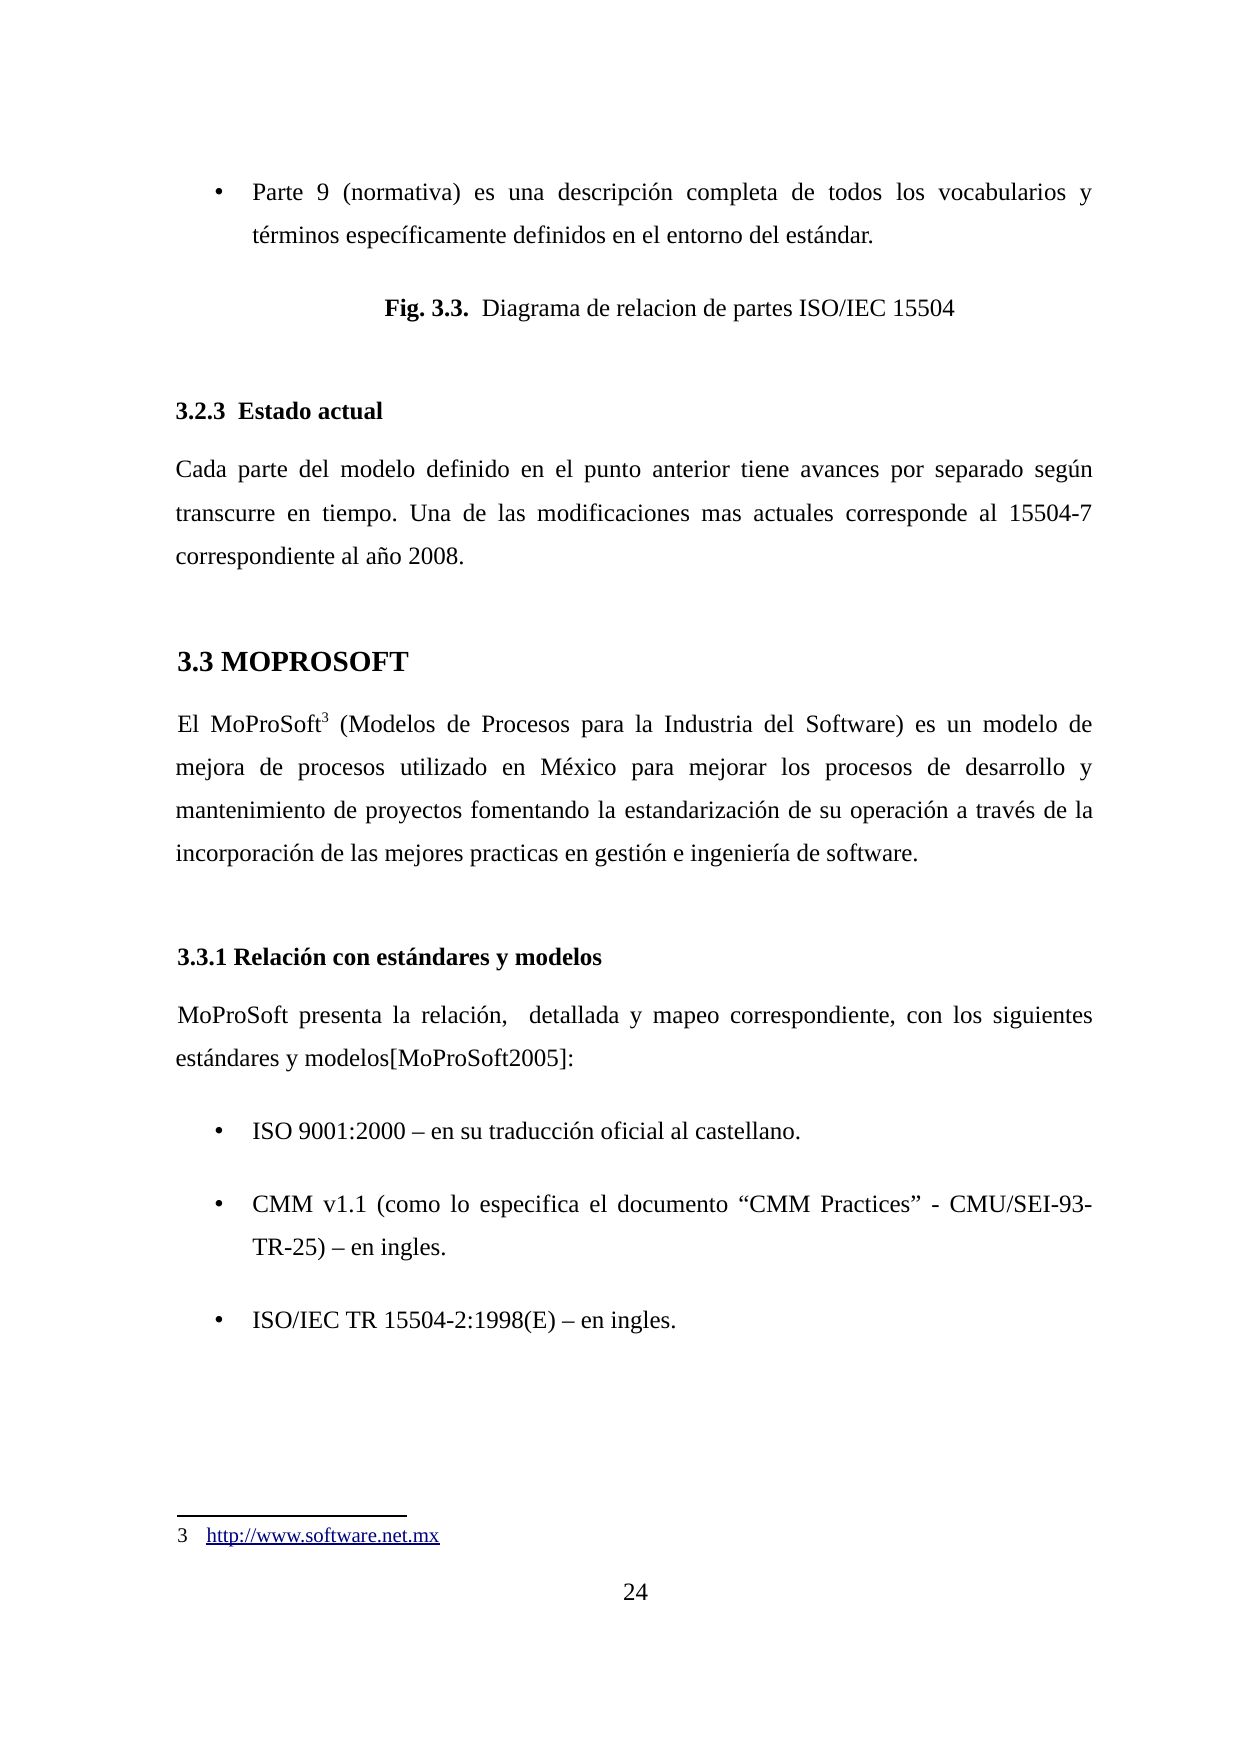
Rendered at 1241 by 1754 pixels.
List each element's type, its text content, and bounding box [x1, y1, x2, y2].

subtitle 3.3 MOPROSOFT [177, 644, 1093, 677]
text http://www.software.net.mx [177, 1522, 1093, 1547]
list ISO 9001:2000 – en su traducción oficial al castellano. [214, 1116, 1093, 1145]
list CMM v1.1 (como lo especifica el documento “CMM Practices” - CMU/SEI-93-TR-25) – en ingles. [214, 1189, 1093, 1261]
list ISO/IEC TR 15504-2:1998(E) – en ingles. [214, 1305, 1093, 1334]
list Fig. 3.3. Diagrama de relacion de partes ISO/IEC 15504 [214, 293, 1093, 322]
list 3.2.3 Estado actual [175, 396, 1093, 425]
list Cada parte del modelo definido en el punto anterior tiene avances por separado según transcurre en tiempo. Una de las modificaciones mas actuales corresponde al 15504-7 correspondiente al año 2008. [175, 454, 1093, 569]
list Parte 9 (normativa) es una descripción completa de todos los vocabularios y términos específicamente definidos en el entorno del estándar. [214, 177, 1093, 249]
text MoProSoft presenta la relación, detallada y mapeo correspondiente, con los siguientes estándares y modelos[MoProSoft2005]: [175, 1000, 1093, 1072]
text El MoProSoft (Modelos de Procesos para la Industria del Software) es un modelo de mejora de procesos utilizado en México para mejorar los procesos de desarrollo y mantenimiento de proyectos fomentando la estandarización de su operación a través de la incorporación de las mejores practicas en gestión e ingeniería de software. [175, 709, 1093, 867]
text 3.3.1 Relación con estándares y modelos [177, 942, 1093, 970]
